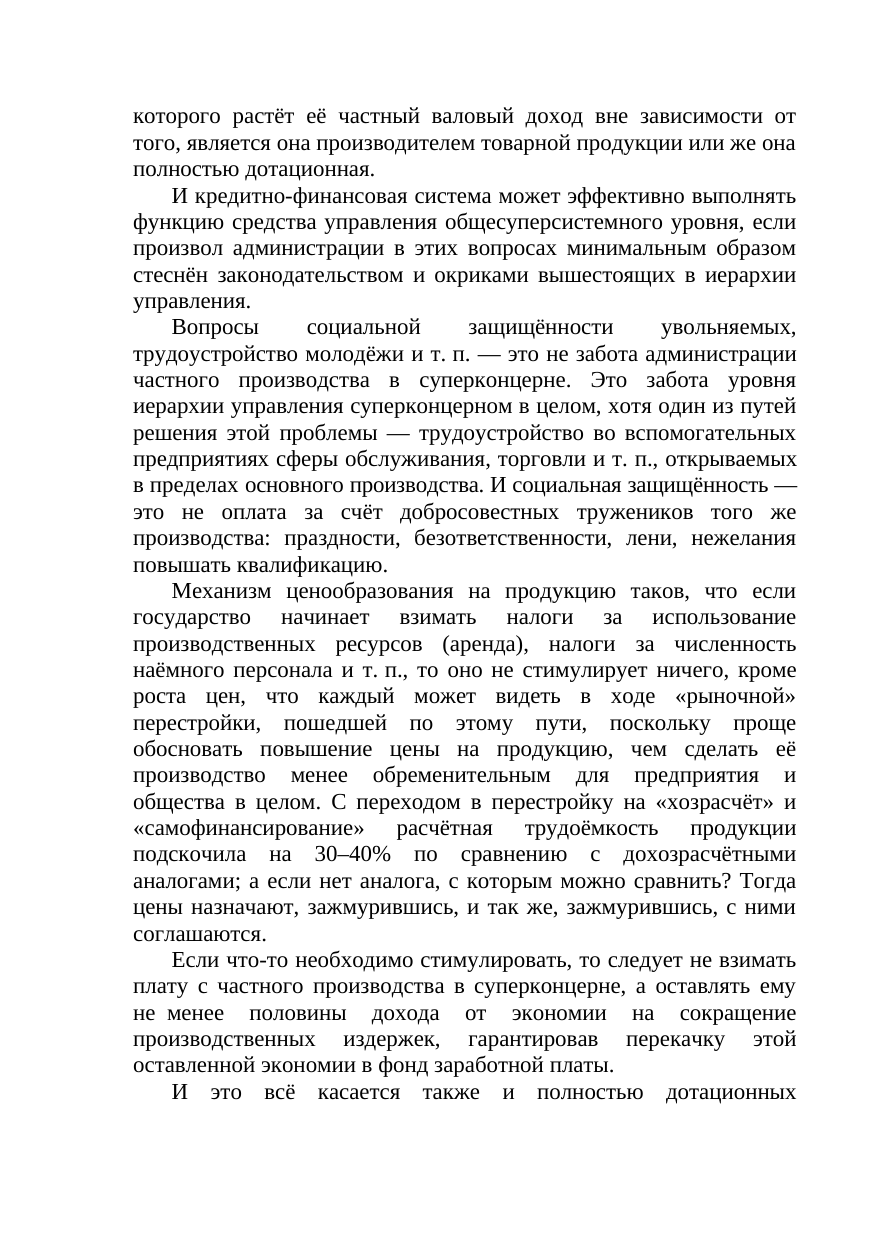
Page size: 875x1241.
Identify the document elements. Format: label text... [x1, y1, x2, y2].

text И кредитно-финансовая система может эффективно выполнять функцию средства управления общесуперсистемного уровня, если произвол администрации в этих вопросах минимальным образом стеснён законодательством и окриками вышестоящих в иерархии управления. [133, 182, 797, 313]
text которого растёт её частный валовый доход вне зависимости от того, является она производителем товарной продукции или же она полностью дотационная. [133, 103, 797, 182]
text И это всё касается также и полностью дотационных [133, 1078, 797, 1104]
text Вопросы социальной защищённости увольняемых, трудоустройство молодёжи и т. п. — это не забота администрации частного производства в суперконцерне. Это забота уровня иерархии управления суперконцерном в целом, хотя один из путей решения этой проблемы — трудоустройство во вспомогательных предприятиях сферы обслуживания, торговли и т. п., открываемых в пределах основного производства. И социальная защищённость — это не оплата за счёт добросовестных тружеников того же производства: праздности, безответственности, лени, нежелания повышать квалификацию. [133, 313, 797, 577]
text Если что-то необходимо стимулировать, то следует не взимать плату с частного производства в суперконцерне, а оставлять ему не менее половины дохода от экономии на сокращение производственных издержек, гарантировав перекачку этой оставленной экономии в фонд заработной платы. [133, 946, 797, 1078]
text Механизм ценообразования на продукцию таков, что если государство начинает взимать налоги за использование производственных ресурсов (аренда), налоги за численность наёмного персонала и т. п., то оно не стимулирует ничего, кроме роста цен, что каждый может видеть в ходе «рыночной» перестройки, пошедшей по этому пути, поскольку проще обосновать повышение цены на продукцию, чем сделать её производство менее обременительным для предприятия и общества в целом. С переходом в перестройку на «хозрасчёт» и «самофинансирование» расчётная трудоёмкость продукции подскочила на 30–40% по сравнению с дохозрасчётными аналогами; а если нет аналога, с которым можно сравнить? Тогда цены назначают, зажмурившись, и так же, зажмурившись, с ними соглашаются. [133, 577, 797, 946]
